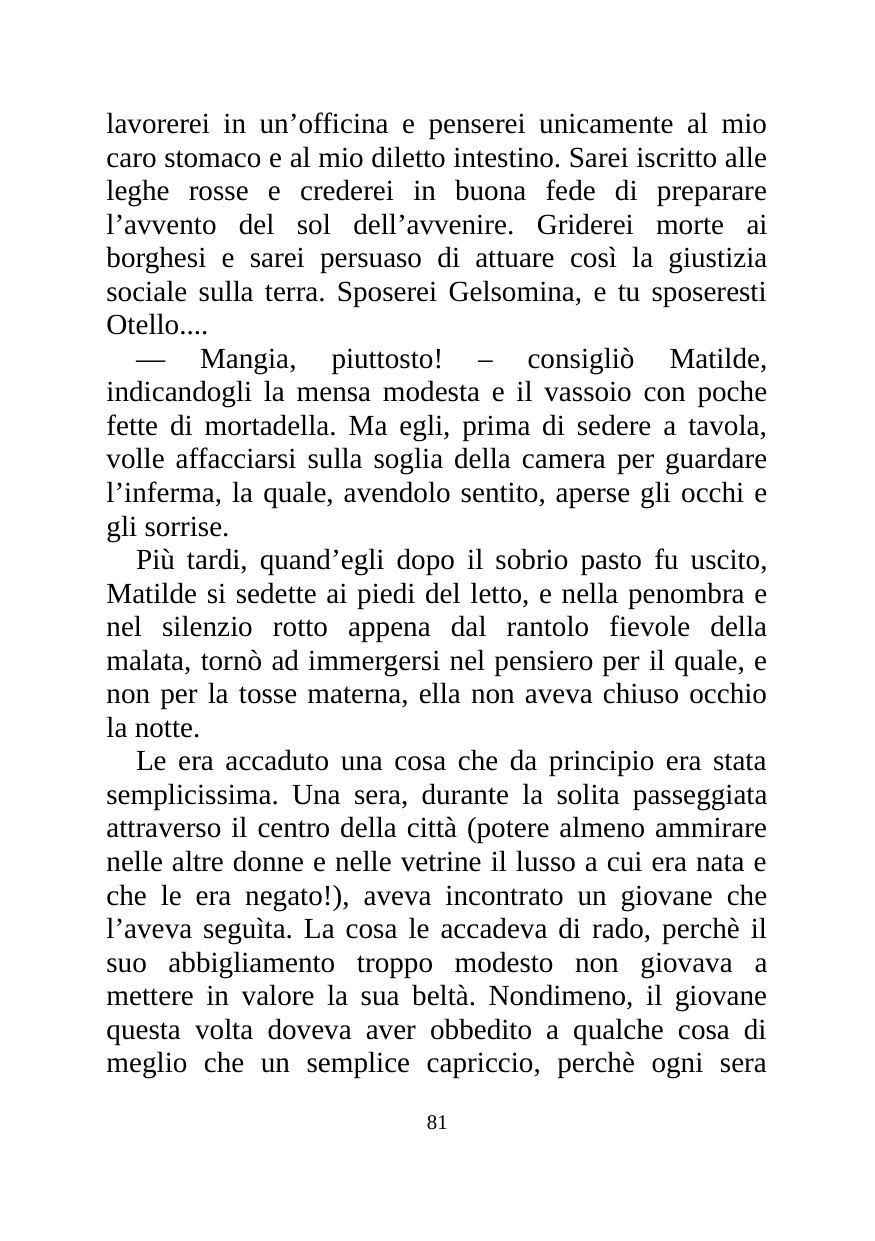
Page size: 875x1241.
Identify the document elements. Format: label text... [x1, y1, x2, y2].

text Le era accaduto una cosa che da principio era stata semplicissima. Una sera, durante la solita passeggiata attraverso il centro della città (potere almeno ammirare nelle altre donne e nelle vetrine il lusso a cui era nata e che le era negato!), aveva incontrato un giovane che l’aveva seguìta. La cosa le accadeva di rado, perchè il suo abbigliamento troppo modesto non giovava a mettere in valore la sua beltà. Nondimeno, il giovane questa volta doveva aver obbedito a qualche cosa di meglio che un semplice capriccio, perchè ogni sera [106, 743, 768, 1079]
text — Mangia, piuttosto! – consigliò Matilde, indicandogli la mensa modesta e il vassoio con poche fette di mortadella. Ma egli, prima di sedere a tavola, volle affacciarsi sulla soglia della camera per guardare l’inferma, la quale, avendolo sentito, aperse gli occhi e gli sorrise. [106, 341, 768, 542]
text lavorerei in un’officina e penserei unicamente al mio caro stomaco e al mio diletto intestino. Sarei iscritto alle leghe rosse e crederei in buona fede di preparare l’avvento del sol dell’avvenire. Griderei morte ai borghesi e sarei persuaso di attuare così la giustizia sociale sulla terra. Sposerei Gelsomina, e tu sposeresti Otello.... [106, 106, 768, 341]
text Più tardi, quand’egli dopo il sobrio pasto fu uscito, Matilde si sedette ai piedi del letto, e nella penombra e nel silenzio rotto appena dal rantolo fievole della malata, tornò ad immergersi nel pensiero per il quale, e non per la tosse materna, ella non aveva chiuso occhio la notte. [106, 542, 768, 743]
